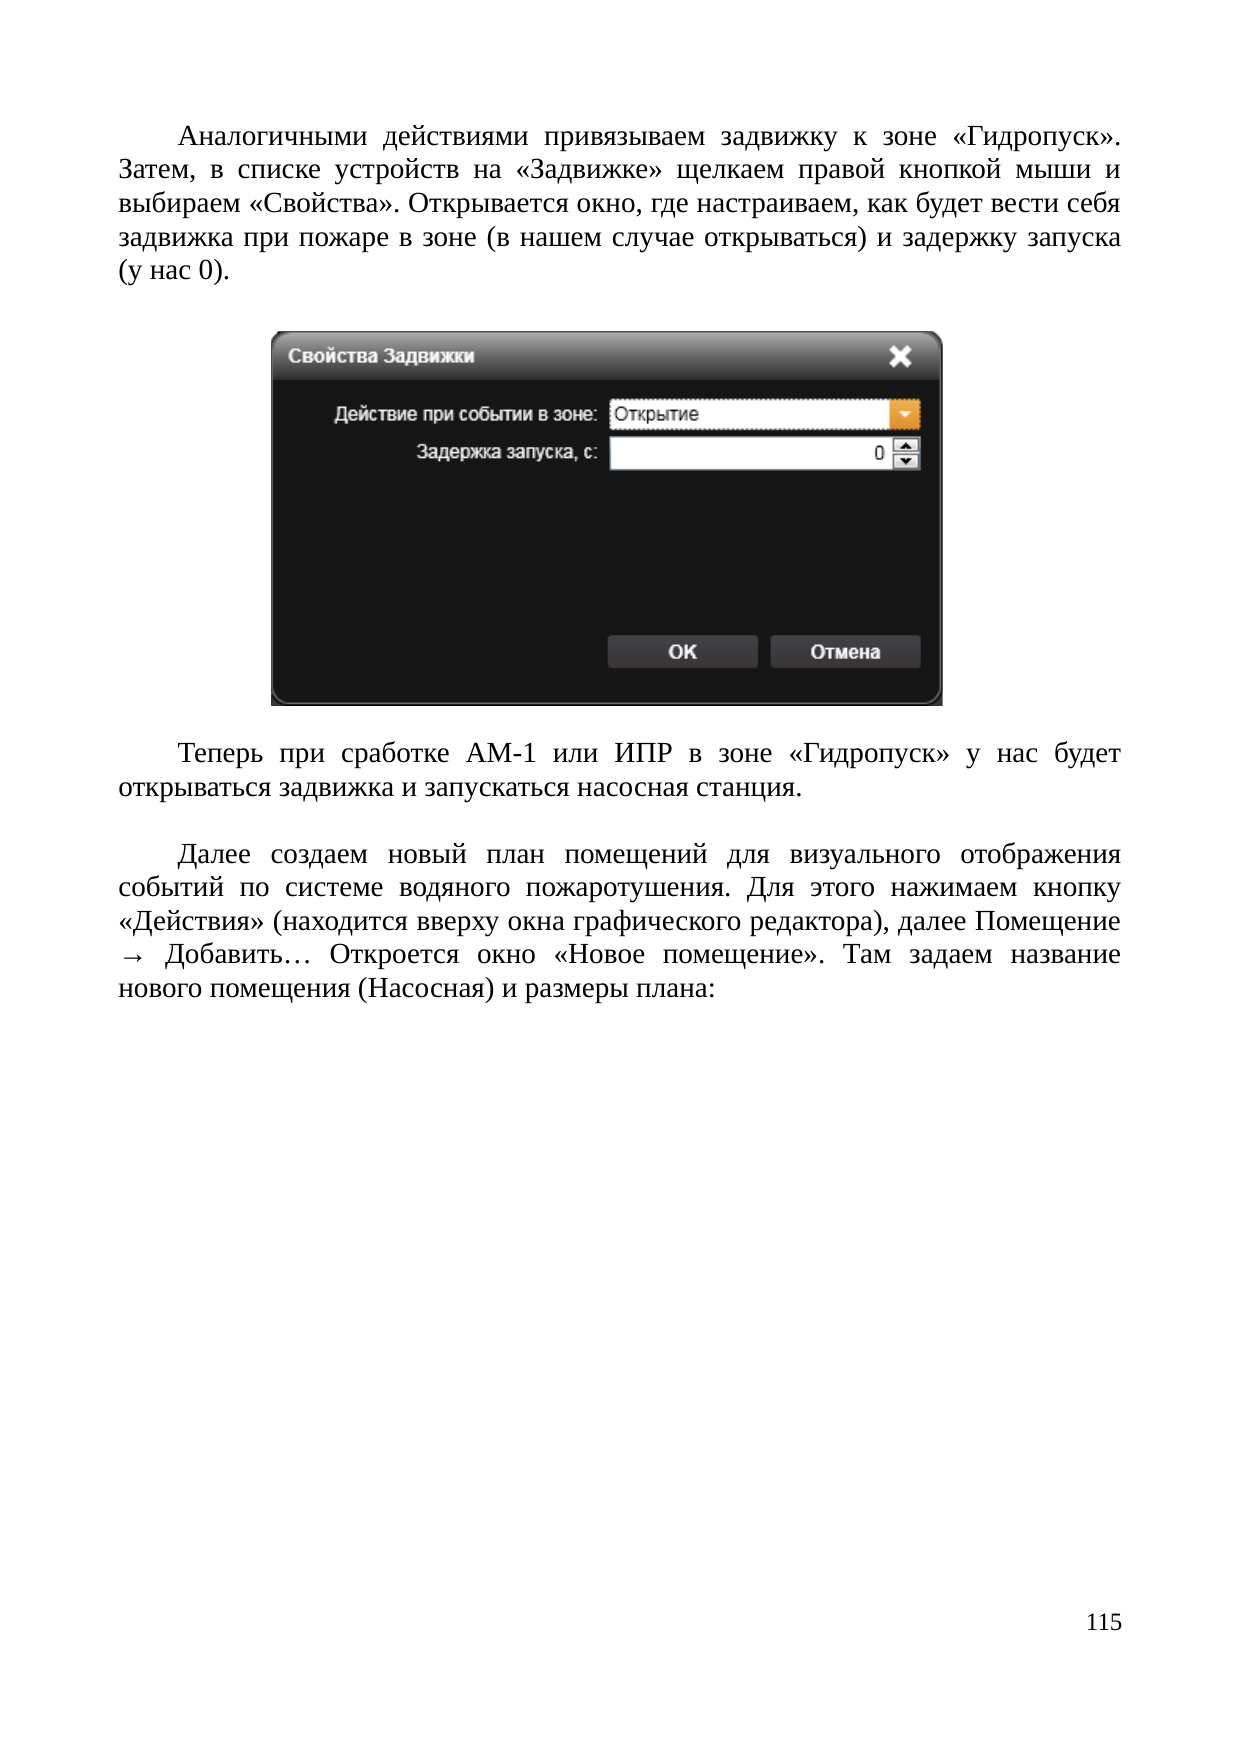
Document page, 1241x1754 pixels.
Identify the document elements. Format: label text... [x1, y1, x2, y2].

text Теперь при сработке АМ-1 или ИПР в зоне «Гидропуск» у нас будет открываться задвижка и запускаться насосная станция. [118, 286, 1122, 802]
text Далее создаем новый план помещений для визуального отображения событий по системе водяного пожаротушения. Для этого нажимаем кнопку «Действия» (находится вверху окна графического редактора), далее Помещение → Добавить… Откроется окно «Новое помещение». Там задаем название нового помещения (Насосная) и размеры плана: [118, 836, 1122, 1004]
text Аналогичными действиями привязываем задвижку к зоне «Гидропуск». Затем, в списке устройств на «Задвижке» щелкаем правой кнопкой мыши и выбираем «Свойства». Открывается окно, где настраиваем, как будет вести себя задвижка при пожаре в зоне (в нашем случае открываться) и задержку запуска (у нас 0). [118, 118, 1122, 286]
picture [271, 331, 943, 706]
